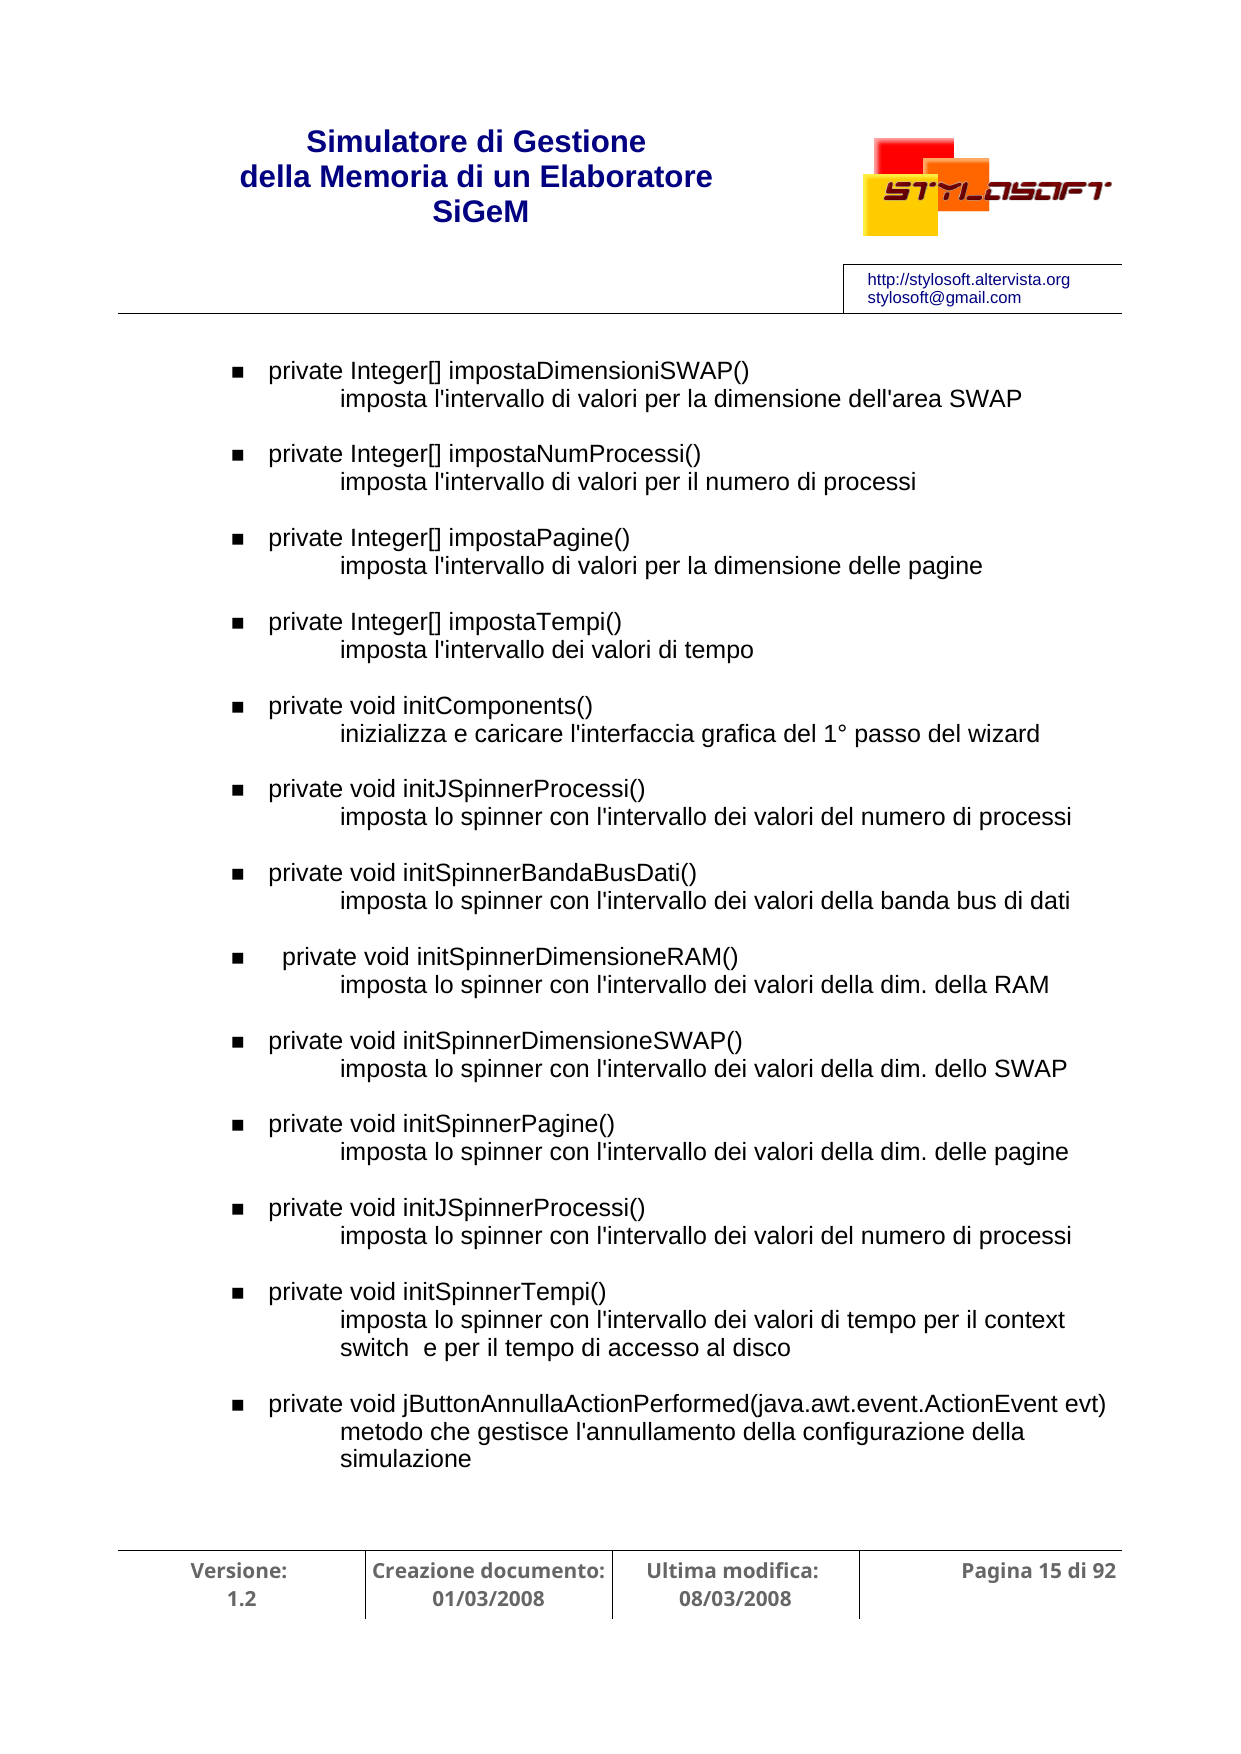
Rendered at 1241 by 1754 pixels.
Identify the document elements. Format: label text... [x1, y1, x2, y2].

list private Integer[] impostaPagine() [231, 524, 1122, 552]
text imposta l'intervallo dei valori di tempo [118, 636, 1122, 664]
text imposta l'intervallo di valori per la dimensione dell'area SWAP [118, 384, 1122, 412]
text imposta lo spinner con l'intervallo dei valori della dim. della RAM [118, 971, 1122, 999]
list private Integer[] impostaDimensioniSWAP() [231, 357, 1122, 384]
list private void initSpinnerDimensioneRAM() [231, 943, 1122, 971]
list private void initSpinnerTempi() [231, 1278, 1122, 1306]
list private void jButtonAnnullaActionPerformed(java.awt.event.ActionEvent evt) [231, 1389, 1122, 1417]
list private void initSpinnerBandaBusDati() [231, 859, 1122, 887]
list private void initJSpinnerProcessi() [231, 1194, 1122, 1222]
list private void initSpinnerDimensioneSWAP() [231, 1027, 1122, 1054]
list private void initSpinnerPagine() [231, 1110, 1122, 1138]
text imposta lo spinner con l'intervallo dei valori della dim. dello SWAP [118, 1054, 1122, 1082]
text inizializza e caricare l'interfaccia grafica del 1° passo del wizard [118, 719, 1122, 747]
list private Integer[] impostaNumProcessi() [231, 440, 1122, 468]
list private void initJSpinnerProcessi() [231, 775, 1122, 803]
text imposta lo spinner con l'intervallo dei valori del numero di processi [118, 803, 1122, 831]
picture [848, 123, 1117, 247]
list private Integer[] impostaTempi() [231, 608, 1122, 636]
text imposta l'intervallo di valori per la dimensione delle pagine [118, 552, 1122, 580]
text imposta lo spinner con l'intervallo dei valori della dim. delle pagine [118, 1138, 1122, 1166]
text imposta l'intervallo di valori per il numero di processi [118, 468, 1122, 496]
text imposta lo spinner con l'intervallo dei valori della banda bus di dati [118, 887, 1122, 915]
text metodo che gestisce l'annullamento della configurazione della simulazione [118, 1417, 1122, 1473]
text imposta lo spinner con l'intervallo dei valori di tempo per il context switch e per il tempo di accesso al disco [118, 1306, 1122, 1362]
text imposta lo spinner con l'intervallo dei valori del numero di processi [118, 1222, 1122, 1250]
list private void initComponents() [231, 692, 1122, 719]
